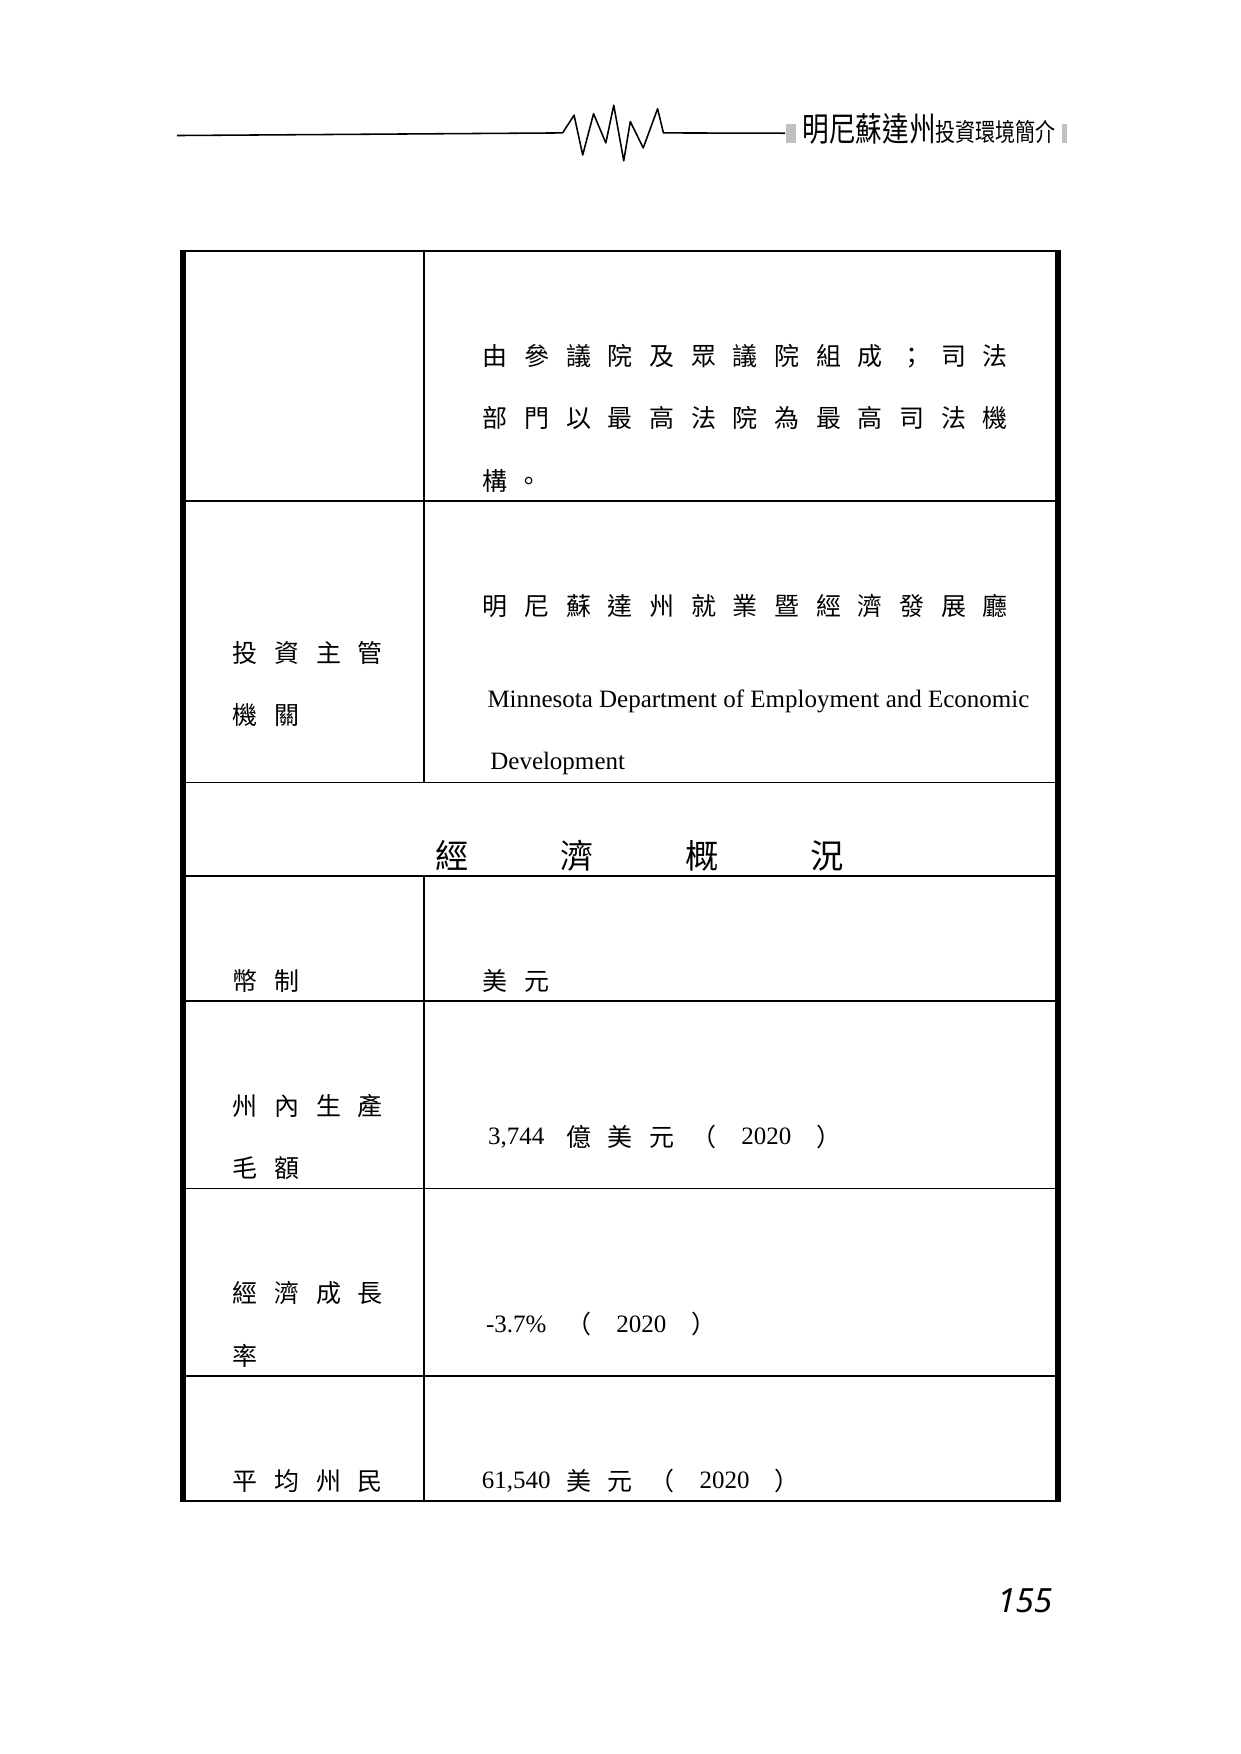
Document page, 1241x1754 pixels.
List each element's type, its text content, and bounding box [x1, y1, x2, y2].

table_cell 平均州民 [186, 1377, 423, 1500]
table_cell 由參議院及眾議院組成；司法部門以最高法院為最高司法機構。 [425, 252, 1055, 500]
table_cell 61,540美元（2020） [425, 1377, 1055, 1500]
table_cell 州內生產毛額 [186, 1002, 423, 1188]
table_cell 經濟成長率 [186, 1189, 423, 1375]
table_cell 投資主管機關 [186, 502, 423, 781]
table_cell [186, 252, 423, 500]
table_cell 美元 [425, 877, 1055, 1000]
table_cell -3.7%（2020） [425, 1189, 1055, 1375]
table_cell 明尼蘇達州就業暨經濟發展廳 Minnesota Department of Employment and Economic Development [425, 502, 1055, 781]
table_cell 幣制 [186, 877, 423, 1000]
table_cell 3,744億美元（2020） [425, 1002, 1055, 1188]
table_cell 經 濟 概 況 [186, 783, 1055, 875]
